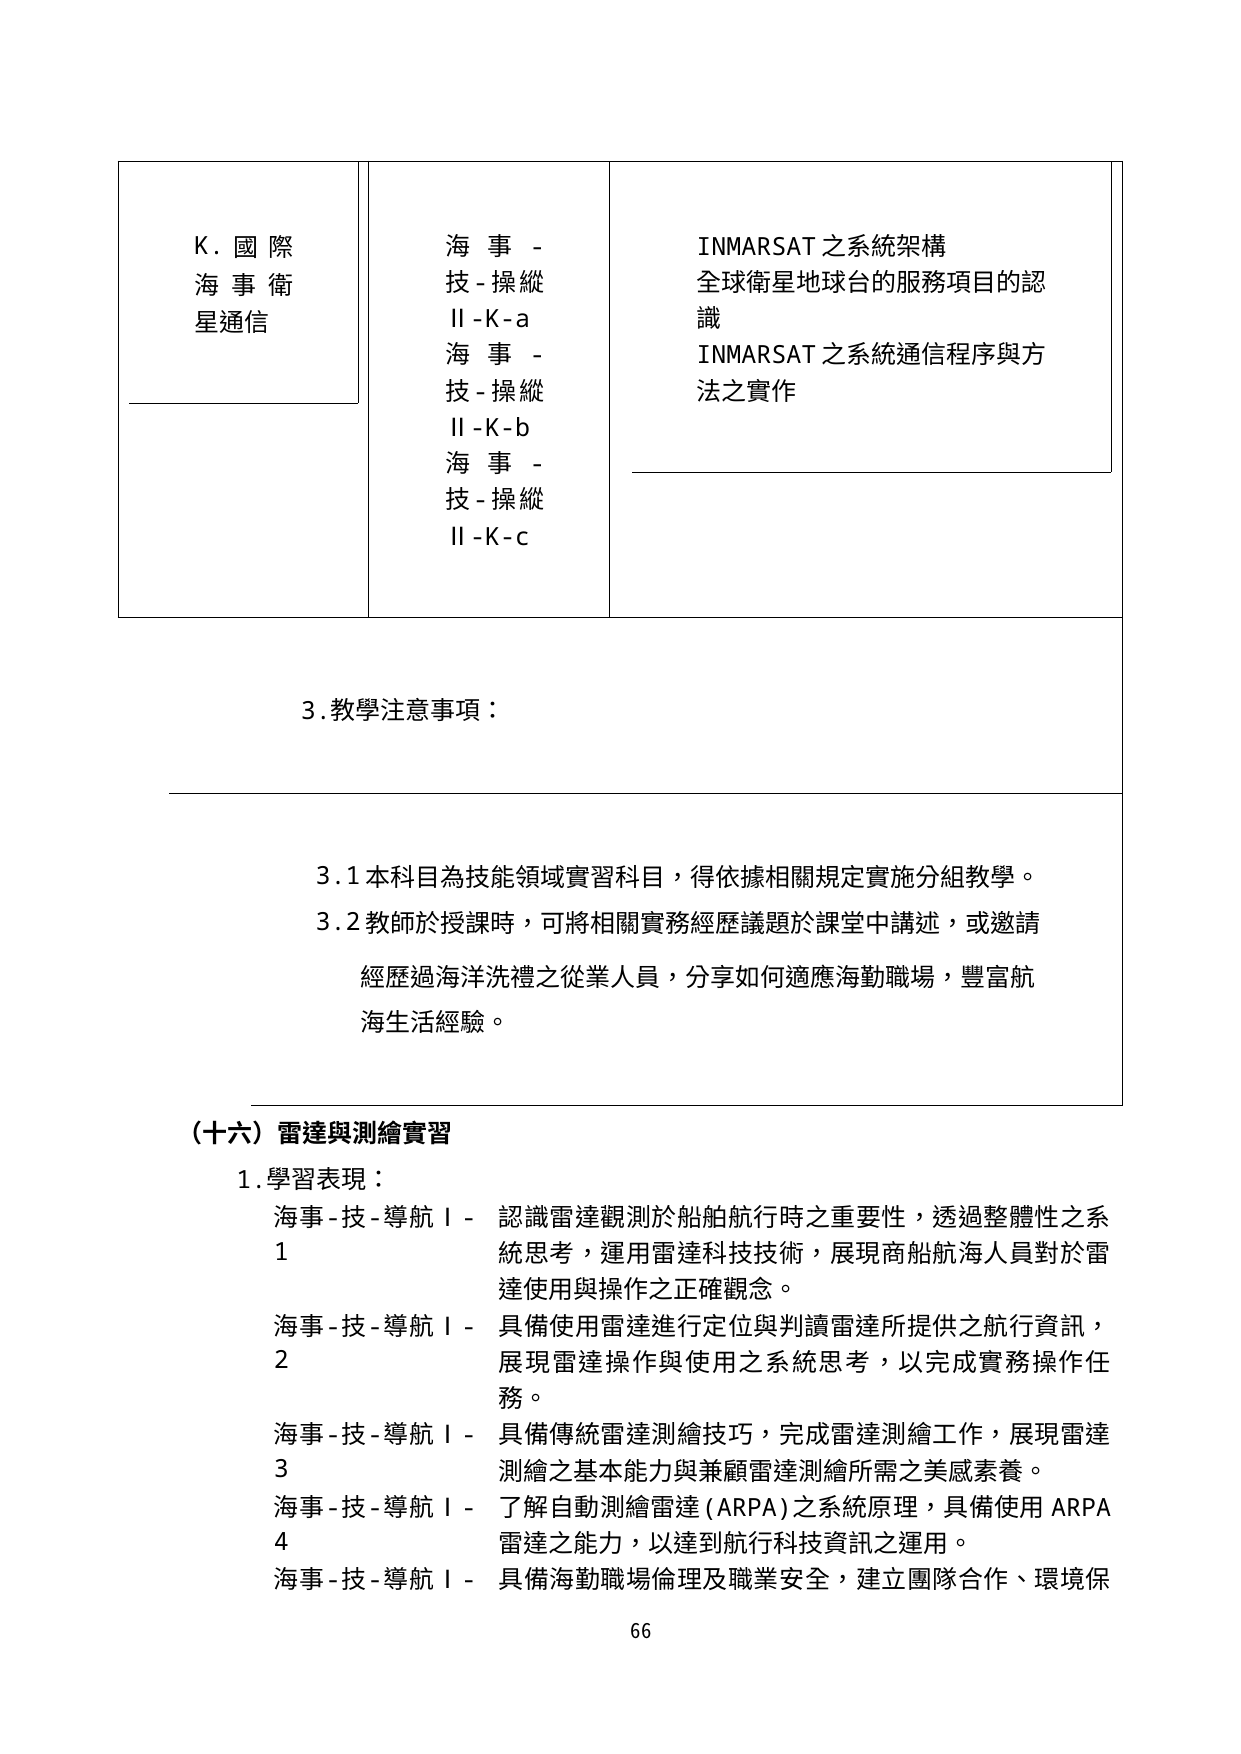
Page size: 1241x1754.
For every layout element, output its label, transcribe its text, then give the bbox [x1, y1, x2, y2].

table_cell INMARSAT之系統架構 全球衛星地球台的服務項目的認識 INMARSAT之系統通信程序與方法之實作 [620, 162, 1122, 617]
table_header 海事-技-導航Ⅰ-1 [262, 1197, 487, 1306]
table_cell 海事-技-操縱Ⅱ-K-a 海事-技-操縱Ⅱ-K-b 海事-技-操縱Ⅱ-K-c [369, 162, 609, 617]
table_cell K.國際海事衛星通信 [119, 162, 368, 617]
table_cell 海事-技-導航Ⅰ-2 [262, 1306, 487, 1415]
table_cell 海事-技-導航Ⅰ- [262, 1560, 487, 1596]
text 3.2教師於授課時，可將相關實務經歷議題於課堂中講述，或邀請經歷過海洋洗禮之從業人員，分享如何適應海勤職場，豐富航海生活經驗。 [251, 903, 1122, 1105]
text （十六）雷達與測繪實習 [168, 1106, 1122, 1151]
table_cell 了解自動測繪雷達(ARPA)之系統原理，具備使用ARPA雷達之能力，以達到航行科技資訊之運用。 [487, 1487, 1122, 1560]
table_cell 具備傳統雷達測繪技巧，完成雷達測繪工作，展現雷達測繪之基本能力與兼顧雷達測繪所需之美感素養。 [487, 1415, 1122, 1487]
text 3.教學注意事項： [168, 618, 1122, 793]
text 1.學習表現： [168, 1151, 1122, 1197]
table_header 認識雷達觀測於船舶航行時之重要性，透過整體性之系統思考，運用雷達科技技術，展現商船航海人員對於雷達使用與操作之正確觀念。 [487, 1197, 1122, 1306]
text 3.1本科目為技能領域實習科目，得依據相關規定實施分組教學。 [251, 793, 1122, 903]
table_cell 具備使用雷達進行定位與判讀雷達所提供之航行資訊，展現雷達操作與使用之系統思考，以完成實務操作任務。 [487, 1306, 1122, 1415]
table_cell 具備海勤職場倫理及職業安全，建立團隊合作、環境保 [487, 1560, 1122, 1596]
table_cell [610, 162, 620, 617]
table_cell 海事-技-導航Ⅰ-3 [262, 1415, 487, 1487]
table_cell 海事-技-導航Ⅰ-4 [262, 1487, 487, 1560]
